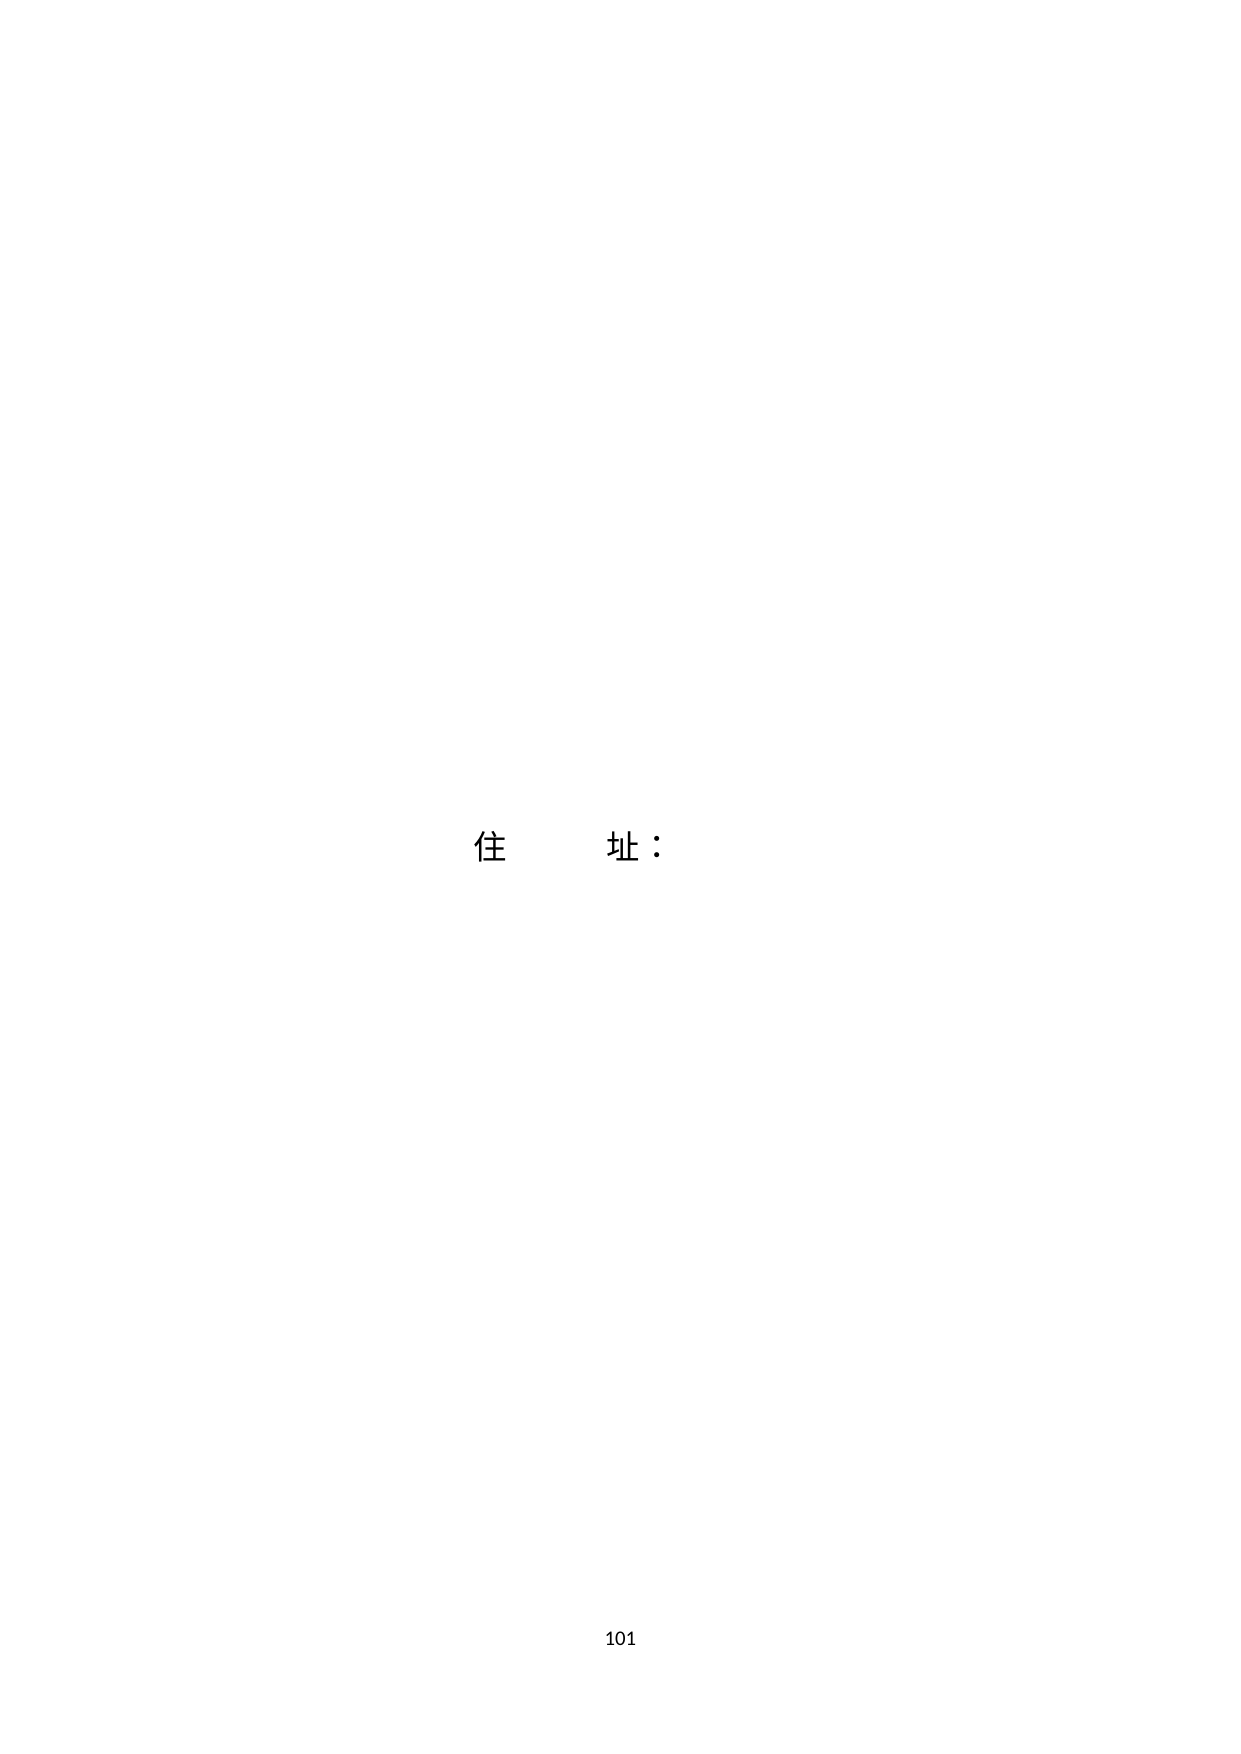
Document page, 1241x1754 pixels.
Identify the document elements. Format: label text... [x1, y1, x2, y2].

text 住 址： [473, 803, 1053, 866]
